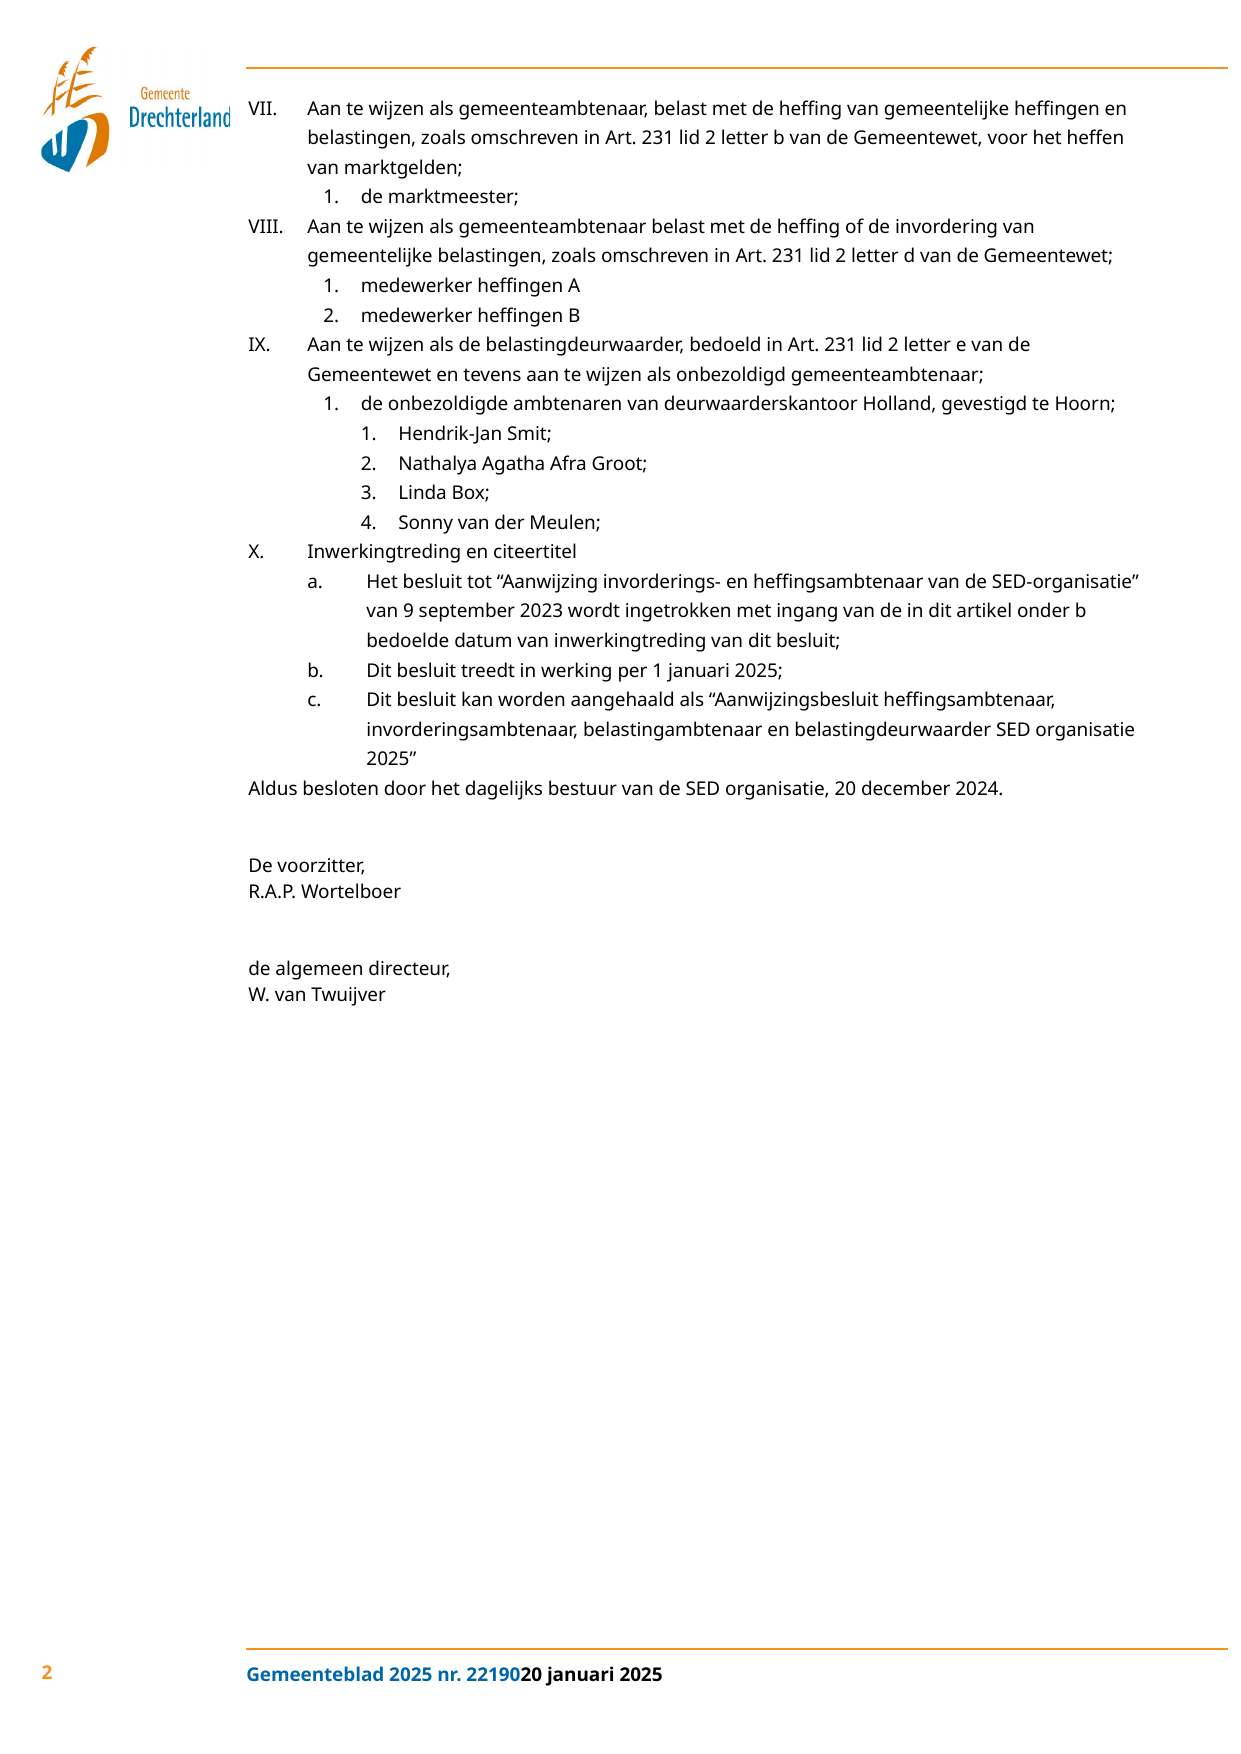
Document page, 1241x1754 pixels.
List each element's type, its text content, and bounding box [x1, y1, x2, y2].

list Aan te wijzen als gemeenteambtenaar, belast met de heffing van gemeentelijke heffingen en belastingen, zoals omschreven in Art. 231 lid 2 letter b van de Gemeentewet, voor het heffen van marktgelden; [248, 95, 1152, 180]
list Dit besluit treedt in werking per 1 januari 2025; [307, 657, 1152, 683]
text De voorzitter, [248, 852, 1152, 878]
list Dit besluit kan worden aangehaald als “Aanwijzingsbesluit heffingsambtenaar, invorderingsambtenaar, belastingambtenaar en belastingdeurwaarder SED organisatie 2025” [307, 686, 1152, 771]
list Het besluit tot “Aanwijzing invorderings- en heffingsambtenaar van de SED-organisatie” van 9 september 2023 wordt ingetrokken met ingang van de in dit artikel onder b bedoelde datum van inwerkingtreding van dit besluit; [307, 568, 1152, 653]
list Aan te wijzen als gemeenteambtenaar belast met de heffing of de invordering van gemeentelijke belastingen, zoals omschreven in Art. 231 lid 2 letter d van de Gemeentewet; [248, 213, 1152, 268]
list Hendrik-Jan Smit; [361, 420, 1152, 446]
list Aan te wijzen als de belastingdeurwaarder, bedoeld in Art. 231 lid 2 letter e van de Gemeentewet en tevens aan te wijzen als onbezoldigd gemeenteambtenaar; [248, 331, 1152, 387]
list Linda Box; [361, 479, 1152, 505]
text de algemeen directeur, [248, 955, 1152, 981]
list Inwerkingtreding en citeertitel [248, 538, 1152, 564]
text Aldus besloten door het dagelijks bestuur van de SED organisatie, 20 december 2024. [248, 775, 1152, 801]
text R.A.P. Wortelboer [248, 878, 1152, 904]
list de marktmeester; [323, 183, 1152, 209]
list Sonny van der Meulen; [361, 509, 1152, 535]
list Nathalya Agatha Afra Groot; [361, 450, 1152, 476]
list medewerker heffingen B [323, 302, 1152, 328]
text W. van Twuijver [248, 981, 1152, 1007]
picture [41, 47, 231, 172]
list medewerker heffingen A [323, 272, 1152, 298]
picture [41, 158, 64, 172]
picture [226, 115, 231, 124]
list de onbezoldigde ambtenaren van deurwaarderskantoor Holland, gevestigd te Hoorn; [323, 391, 1152, 416]
